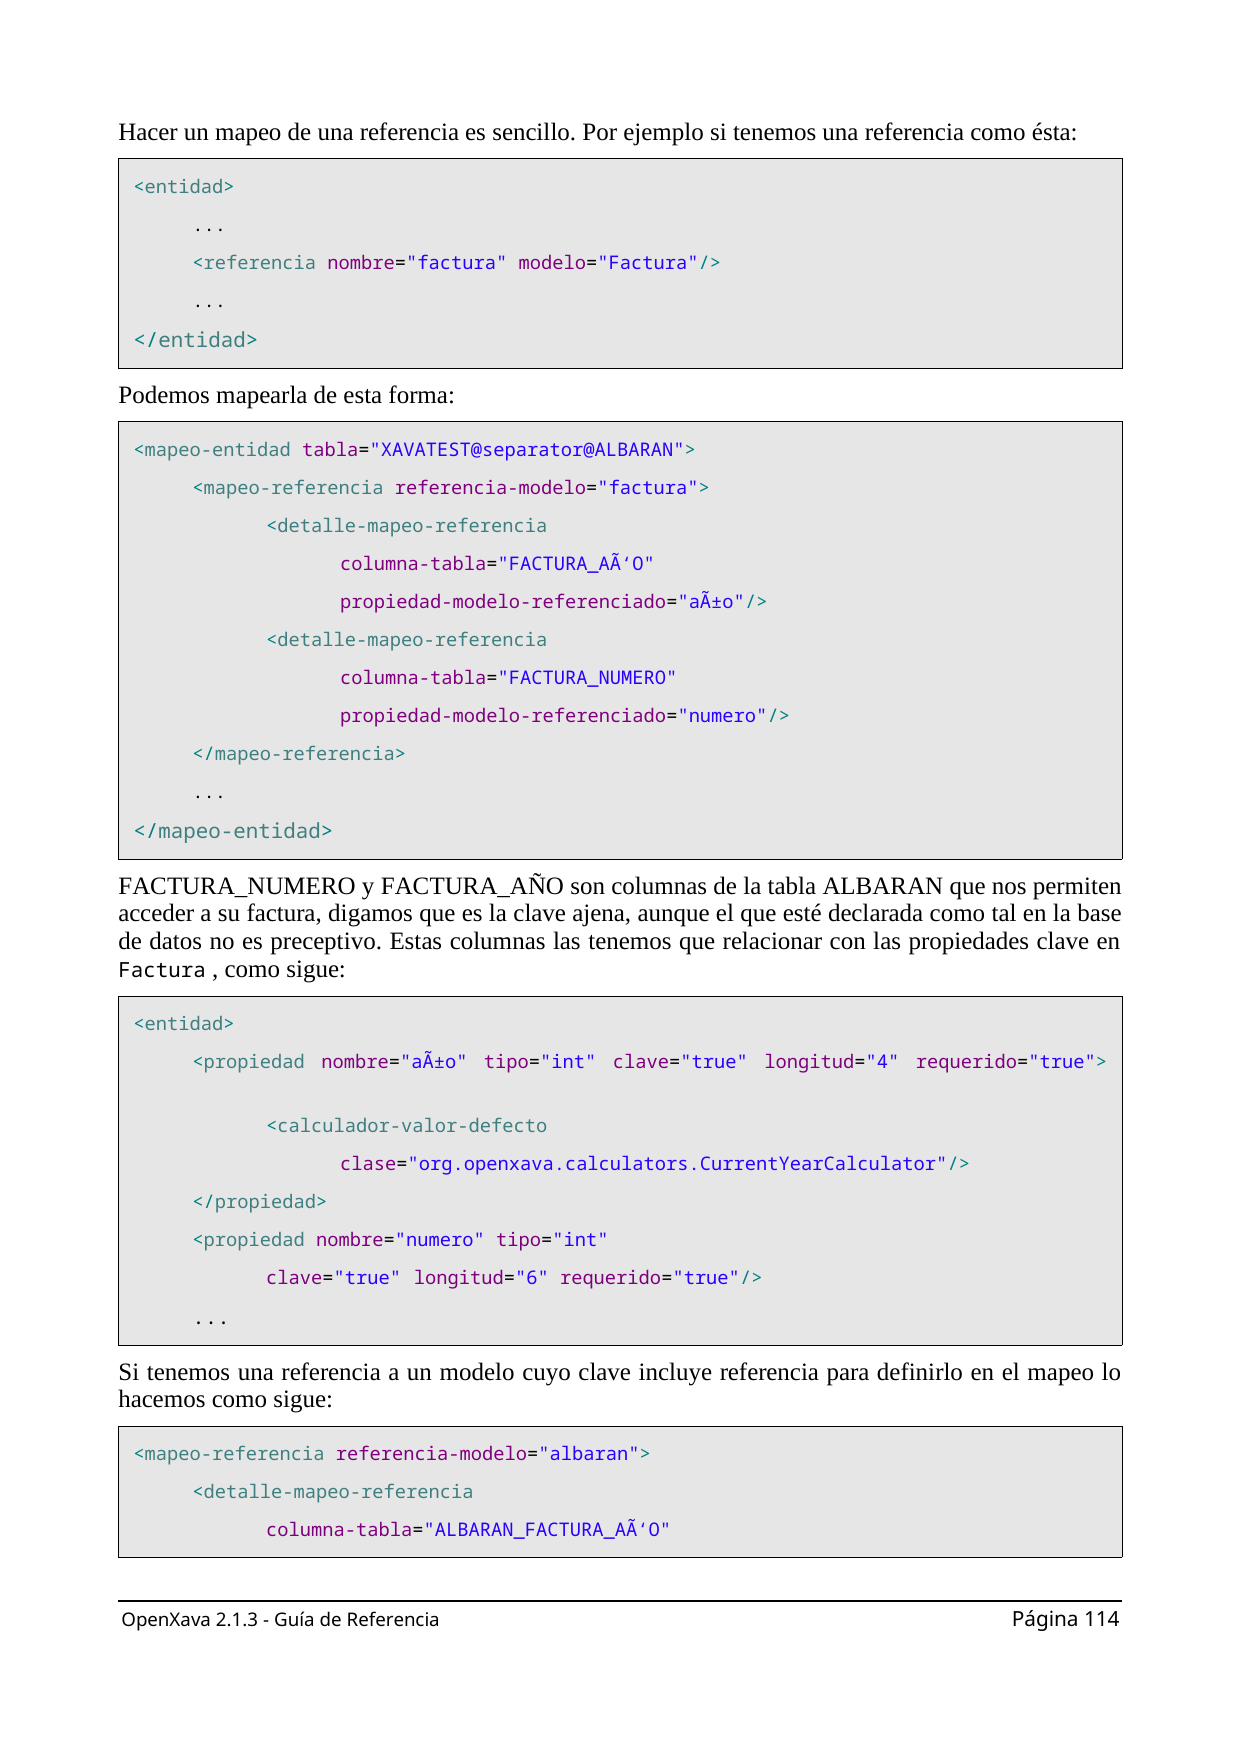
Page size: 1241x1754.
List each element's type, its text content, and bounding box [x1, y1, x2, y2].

text ... [119, 196, 1122, 234]
text ... [119, 1287, 1122, 1345]
text ... [119, 763, 1122, 801]
text <propiedad nombre="numero" tipo="int" [119, 1211, 1122, 1249]
text ... [119, 272, 1122, 310]
text columna-tabla="FACTURA_AÃ‘O" [119, 535, 1122, 573]
text <detalle-mapeo-referencia [119, 611, 1122, 649]
text propiedad-modelo-referenciado="aÃ±o"/> [119, 573, 1122, 611]
text </entidad> [119, 310, 1122, 368]
text </mapeo-referencia> [119, 725, 1122, 763]
text FACTURA_NUMERO y FACTURA_AÑO son columnas de la tabla ALBARAN que nos permiten acceder a su factura, digamos que es la clave ajena, aunque el que esté declarada como tal en la base de datos no es preceptivo. Estas columnas las tenemos que relacionar con las propiedades clave en Factura , como sigue: [118, 872, 1122, 983]
text </mapeo-entidad> [119, 801, 1122, 859]
text <mapeo-referencia referencia-modelo="factura"> [119, 459, 1122, 497]
text Hacer un mapeo de una referencia es sencillo. Por ejemplo si tenemos una referencia como ésta: [118, 118, 1122, 146]
text <entidad> [119, 997, 1122, 1034]
text <detalle-mapeo-referencia [119, 497, 1122, 535]
text columna-tabla="ALBARAN_FACTURA_AÃ‘O" [119, 1502, 1122, 1557]
text <calculador-valor-defecto [119, 1097, 1122, 1135]
text <detalle-mapeo-referencia [119, 1464, 1122, 1502]
text <propiedad nombre="aÃ±o" tipo="int" clave="true" longitud="4" requerido="true"> [119, 1034, 1122, 1097]
text propiedad-modelo-referenciado="numero"/> [119, 687, 1122, 725]
text columna-tabla="FACTURA_NUMERO" [119, 649, 1122, 687]
text Si tenemos una referencia a un modelo cuyo clave incluye referencia para definirlo en el mapeo lo hacemos como sigue: [118, 1358, 1122, 1413]
text </propiedad> [119, 1173, 1122, 1211]
text Podemos mapearla de esta forma: [118, 381, 1122, 409]
text <referencia nombre="factura" modelo="Factura"/> [119, 234, 1122, 272]
text clave="true" longitud="6" requerido="true"/> [119, 1249, 1122, 1287]
text <entidad> [119, 159, 1122, 196]
text <mapeo-entidad tabla="XAVATEST@separator@ALBARAN"> [119, 422, 1122, 459]
text <mapeo-referencia referencia-modelo="albaran"> [119, 1427, 1122, 1464]
text clase="org.openxava.calculators.CurrentYearCalculator"/> [119, 1135, 1122, 1173]
